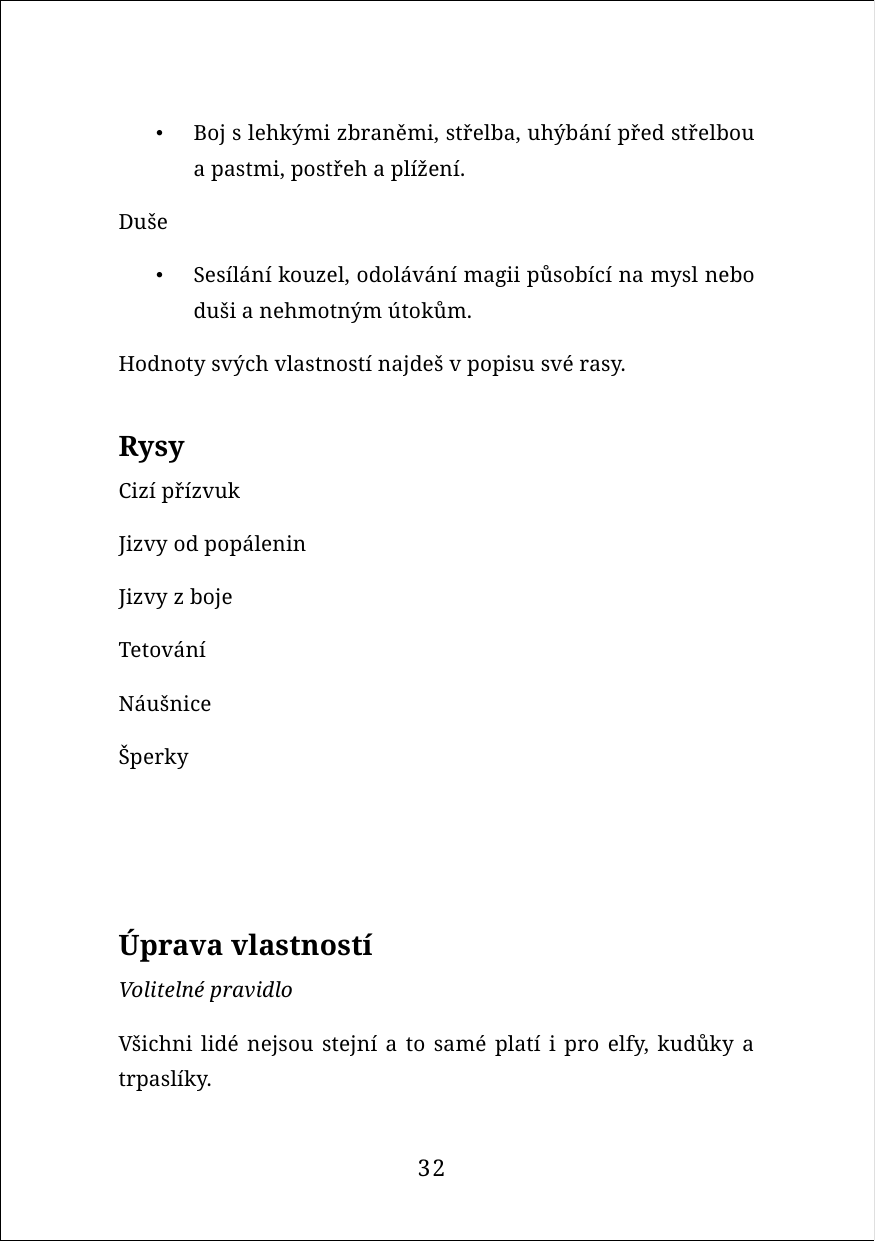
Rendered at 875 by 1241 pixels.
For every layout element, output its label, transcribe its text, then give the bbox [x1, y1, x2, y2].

text Volitelné pravidlo [118, 976, 756, 1004]
text Hodnoty svých vlastností najdeš v popisu své rasy. [118, 349, 756, 377]
text Tetování [118, 636, 756, 664]
subtitle Rysy [118, 426, 756, 464]
text Všichni lidé nejsou stejní a to samé platí i pro elfy, kudůky a trpaslíky. [118, 1029, 756, 1093]
text Cizí přízvuk [118, 476, 756, 504]
list Sesílání kouzel, odolávání magii působící na mysl nebo duši a nehmotným útokům. [156, 260, 756, 324]
text Šperky [118, 742, 756, 771]
text Náušnice [118, 689, 756, 717]
text Jizvy z boje [118, 582, 756, 611]
list Boj s lehkými zbraněmi, střelba, uhýbání před střelbou a pastmi, postřeh a plížení. [156, 118, 756, 182]
text Duše [118, 207, 756, 235]
text Jizvy od popálenin [118, 529, 756, 558]
subtitle Úprava vlastností [118, 925, 756, 964]
